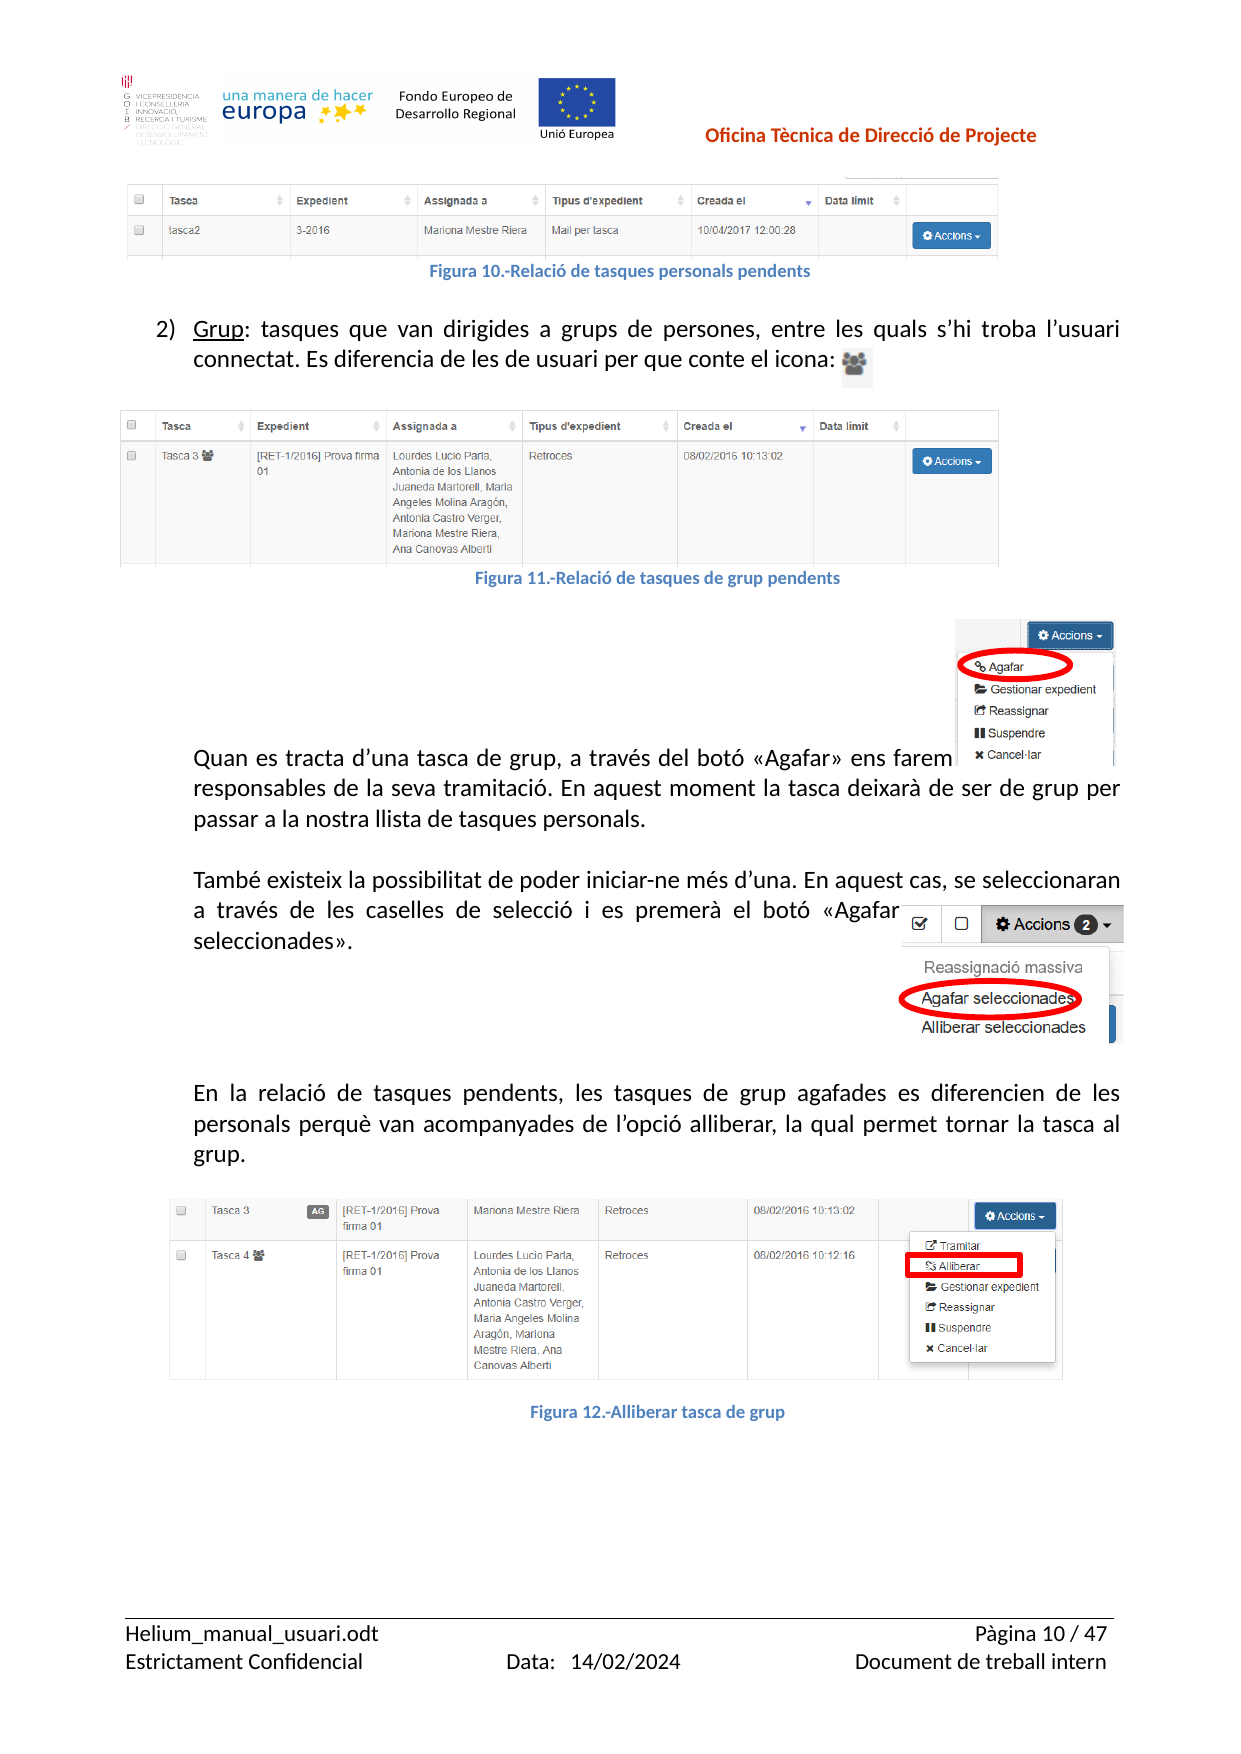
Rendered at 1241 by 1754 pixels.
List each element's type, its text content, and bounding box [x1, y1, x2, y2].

list També existeix la possibilitat de poder iniciar-ne més d’una. En aquest cas, se seleccionaran a través de les caselles de selecció i es premerà el botó «Agafar seleccionades». [193, 864, 1122, 956]
picture [118, 408, 1004, 567]
picture [954, 619, 1116, 766]
list En la relació de tasques pendents, les tasques de grup agafades es diferencien de les personals perquè van acompanyades de l’opció alliberar, la qual permet tornar la tasca al grup. [193, 1078, 1122, 1169]
text Figura 10.-Relació de tasques personals pendents [118, 259, 1122, 282]
list Grup: tasques que van dirigides a grups de persones, entre les quals s’hi troba l’usuari connectat. Es diferencia de les de usuari per que conte el icona: [156, 313, 1122, 387]
picture [905, 984, 1075, 1014]
picture [118, 177, 1004, 260]
text Figura 11.-Relació de tasques de grup pendents [193, 566, 1122, 589]
picture [162, 1199, 1063, 1380]
text Figura 12.-Alliberar tasca de grup [193, 1401, 1122, 1424]
list Quan es tracta d’una tasca de grup, a través del botó «Agafar» ens farem responsables de la seva tramitació. En aquest moment la tasca deixarà de ser de grup per passar a la nostra llista de tasques personals. [193, 742, 1122, 833]
picture [219, 73, 621, 147]
picture [901, 905, 1124, 1044]
picture [118, 73, 213, 147]
picture [841, 348, 873, 388]
